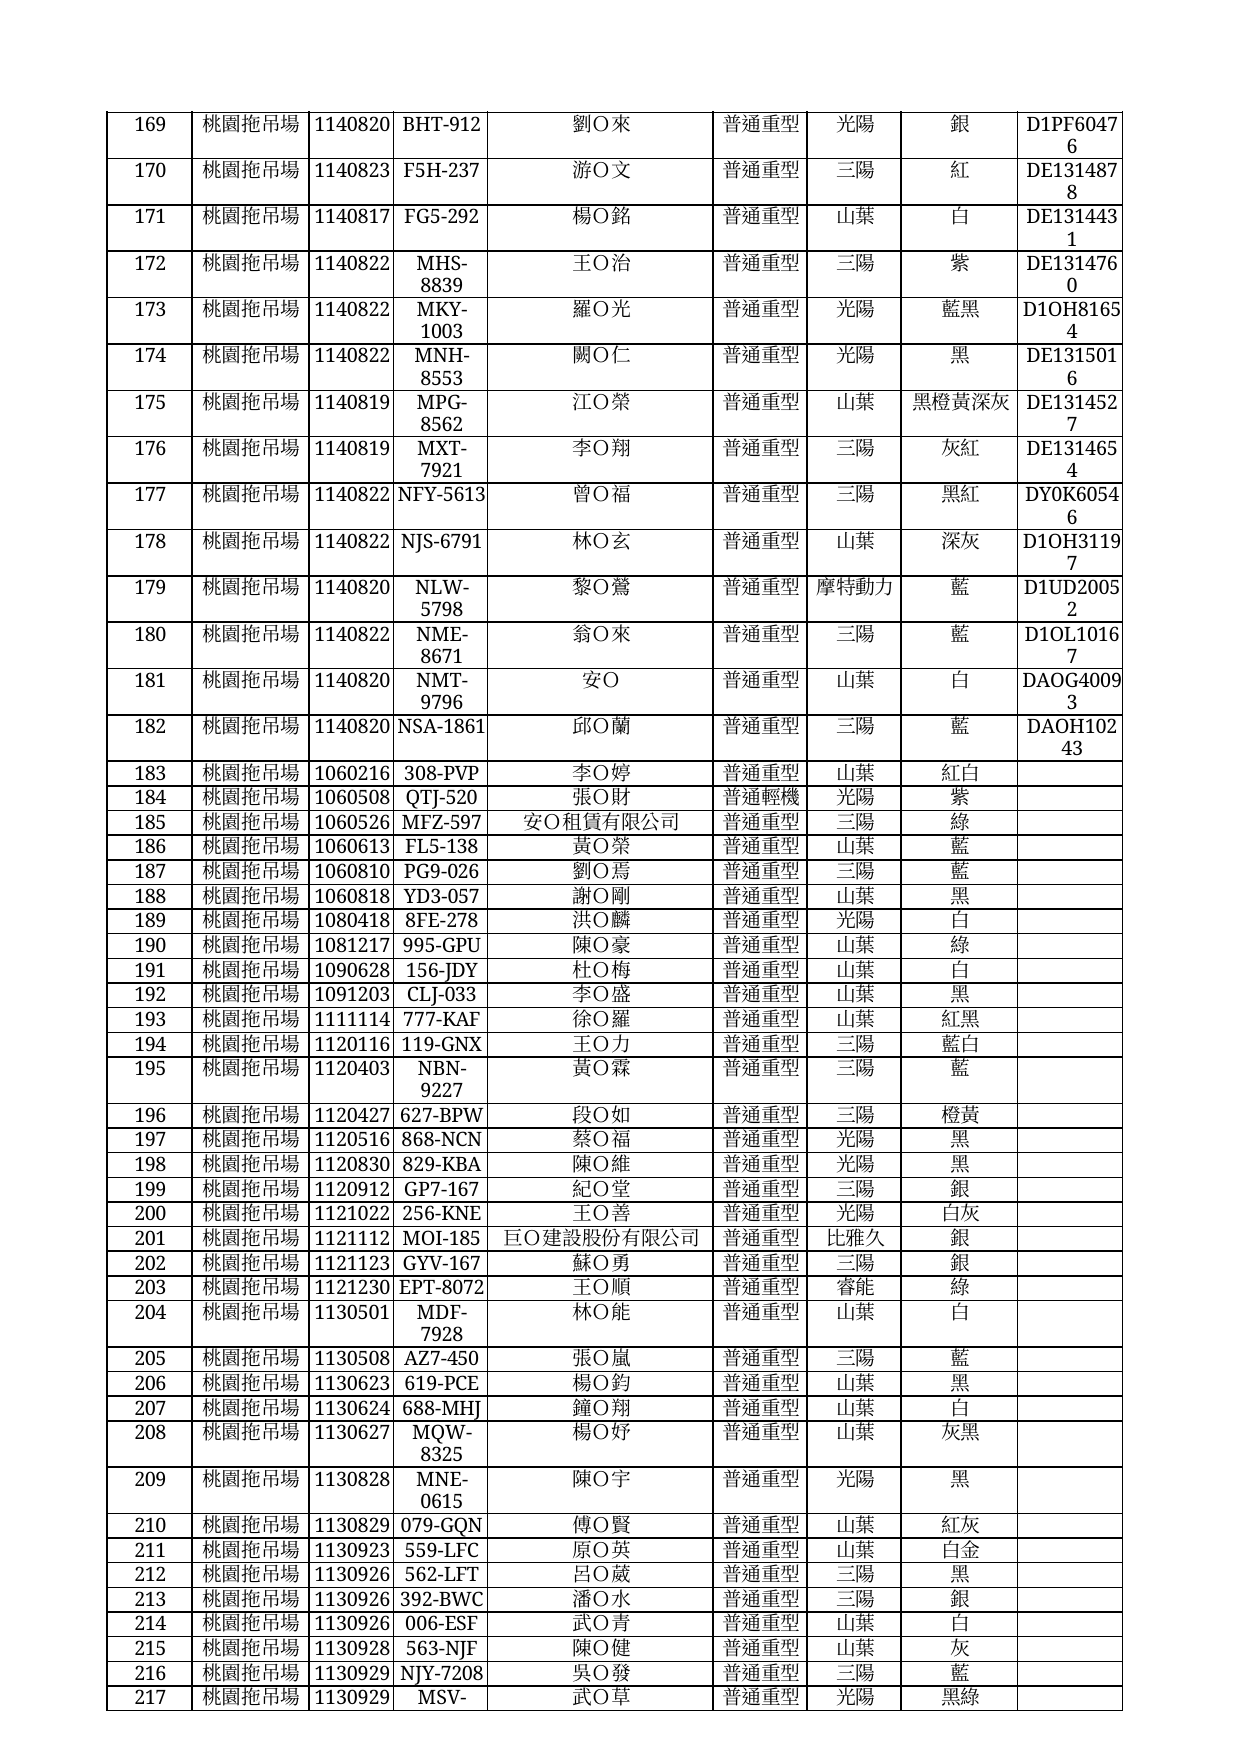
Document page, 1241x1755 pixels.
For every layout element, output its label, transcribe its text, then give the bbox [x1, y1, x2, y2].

table_cell 619-PCE [394, 1372, 487, 1395]
table_cell 桃園拖吊場 [193, 1104, 308, 1127]
table_cell 三陽 [808, 1178, 900, 1201]
table_cell D1UD20052 [1018, 577, 1122, 621]
table_cell NJS-6791 [394, 530, 487, 575]
table_cell [1018, 836, 1122, 859]
table_cell 桃園拖吊場 [193, 959, 308, 982]
table_cell 桃園拖吊場 [193, 716, 308, 760]
table_cell 198 [108, 1153, 191, 1176]
table_cell 184 [108, 787, 191, 809]
table_cell 比雅久 [808, 1227, 900, 1250]
table_cell NSA-1861 [394, 716, 487, 760]
table_cell 蔡Ｏ福 [488, 1129, 712, 1152]
table_cell [1018, 811, 1122, 834]
table_cell [1018, 1348, 1122, 1371]
table_cell 深灰 [902, 530, 1017, 575]
table_cell 黑紅 [902, 484, 1017, 528]
table_cell 普通重型 [714, 762, 806, 785]
table_cell 213 [108, 1588, 191, 1611]
table_cell 山葉 [808, 984, 900, 1007]
table_cell 普通重型 [714, 1153, 806, 1176]
table_cell 171 [108, 206, 191, 250]
table_cell 桃園拖吊場 [193, 1662, 308, 1685]
table_cell D1OH31197 [1018, 530, 1122, 575]
table_cell 1130828 [310, 1468, 393, 1513]
table_cell 銀 [902, 1588, 1017, 1611]
table_cell 桃園拖吊場 [193, 885, 308, 908]
table_cell 鐘Ｏ翔 [488, 1397, 712, 1420]
table_cell DAOH10243 [1018, 716, 1122, 760]
table_cell 207 [108, 1397, 191, 1420]
table_cell 林Ｏ能 [488, 1301, 712, 1346]
table_cell 山葉 [808, 1422, 900, 1466]
table_cell 210 [108, 1514, 191, 1537]
table_cell 摩特動力 [808, 577, 900, 621]
table_cell 普通重型 [714, 1687, 806, 1710]
table_cell 普通重型 [714, 1422, 806, 1466]
table_cell 174 [108, 345, 191, 389]
table_cell MPG-8562 [394, 391, 487, 436]
table_cell 三陽 [808, 1662, 900, 1685]
table_cell 192 [108, 984, 191, 1007]
table_cell 普通重型 [714, 836, 806, 859]
table_cell 普通重型 [714, 1613, 806, 1636]
table_cell 209 [108, 1468, 191, 1513]
table_cell 楊Ｏ銘 [488, 206, 712, 250]
table_cell 187 [108, 861, 191, 883]
table_cell D1OL10167 [1018, 623, 1122, 668]
table_cell 1130627 [310, 1422, 393, 1466]
table_cell 桃園拖吊場 [193, 1129, 308, 1152]
table_cell 藍 [902, 716, 1017, 760]
table_cell 205 [108, 1348, 191, 1371]
table_cell 普通重型 [714, 577, 806, 621]
table_cell 256-KNE [394, 1203, 487, 1226]
table_cell 214 [108, 1613, 191, 1636]
table_cell [1018, 1372, 1122, 1395]
table_cell [1018, 885, 1122, 908]
table_cell 1140820 [310, 577, 393, 621]
table_cell 普通重型 [714, 623, 806, 668]
table_cell 191 [108, 959, 191, 982]
table_cell 桃園拖吊場 [193, 1637, 308, 1661]
table_cell 1060508 [310, 787, 393, 809]
table_header 銀 [902, 113, 1017, 158]
table_cell 普通重型 [714, 1637, 806, 1661]
table_cell 山葉 [808, 530, 900, 575]
table_cell DE1314878 [1018, 159, 1122, 204]
table_cell 桃園拖吊場 [193, 484, 308, 528]
table_cell 黑 [902, 1129, 1017, 1152]
table_cell 白 [902, 959, 1017, 982]
table_cell 白金 [902, 1539, 1017, 1562]
table_cell 光陽 [808, 1129, 900, 1152]
table_cell 銀 [902, 1252, 1017, 1275]
table_cell 王Ｏ治 [488, 252, 712, 297]
table_cell PG9-026 [394, 861, 487, 883]
table_cell 1121022 [310, 1203, 393, 1226]
table_cell [1018, 1104, 1122, 1127]
table_cell [1018, 1563, 1122, 1587]
table_cell 桃園拖吊場 [193, 623, 308, 668]
table_cell 山葉 [808, 1008, 900, 1031]
table_cell AZ7-450 [394, 1348, 487, 1371]
table_cell 196 [108, 1104, 191, 1127]
table_cell [1018, 1539, 1122, 1562]
table_cell 桃園拖吊場 [193, 1687, 308, 1710]
table_cell 829-KBA [394, 1153, 487, 1176]
table_cell 黑 [902, 984, 1017, 1007]
table_cell MDF-7928 [394, 1301, 487, 1346]
table_cell NME-8671 [394, 623, 487, 668]
table_cell 安Ｏ [488, 669, 712, 714]
table_cell 光陽 [808, 298, 900, 343]
table_cell 188 [108, 885, 191, 908]
table_cell 藍 [902, 836, 1017, 859]
table_cell 216 [108, 1662, 191, 1685]
table_cell [1018, 1422, 1122, 1466]
table_cell [1018, 1227, 1122, 1250]
table_cell 215 [108, 1637, 191, 1661]
table_cell 桃園拖吊場 [193, 669, 308, 714]
table_cell 桃園拖吊場 [193, 910, 308, 933]
table_cell 1120116 [310, 1033, 393, 1056]
table_header 1140820 [310, 113, 393, 158]
table_cell 白 [902, 1301, 1017, 1346]
table_cell 桃園拖吊場 [193, 1613, 308, 1636]
table_cell MSV- [394, 1687, 487, 1710]
table_cell 普通重型 [714, 1563, 806, 1587]
table_cell 桃園拖吊場 [193, 577, 308, 621]
table_cell 藍 [902, 861, 1017, 883]
table_cell 陳Ｏ豪 [488, 934, 712, 957]
table_cell 1130928 [310, 1637, 393, 1661]
table_cell [1018, 1252, 1122, 1275]
table_cell 張Ｏ嵐 [488, 1348, 712, 1371]
table_cell 睿能 [808, 1277, 900, 1299]
table_cell 普通重型 [714, 1033, 806, 1056]
table_cell 190 [108, 934, 191, 957]
table_header D1PF60476 [1018, 113, 1122, 158]
table_cell 1120403 [310, 1058, 393, 1102]
table_cell 206 [108, 1372, 191, 1395]
table_cell 光陽 [808, 787, 900, 809]
table_cell 山葉 [808, 959, 900, 982]
table_cell 普通重型 [714, 1252, 806, 1275]
table_cell 灰黑 [902, 1422, 1017, 1466]
table_cell 黑橙黃深灰 [902, 391, 1017, 436]
table_cell 白 [902, 1613, 1017, 1636]
table_cell 桃園拖吊場 [193, 530, 308, 575]
table_cell MNE-0615 [394, 1468, 487, 1513]
table_cell 紅白 [902, 762, 1017, 785]
table_cell YD3-057 [394, 885, 487, 908]
table_cell 562-LFT [394, 1563, 487, 1587]
table_cell 普通重型 [714, 1301, 806, 1346]
table_cell 1130923 [310, 1539, 393, 1562]
table_cell 桃園拖吊場 [193, 836, 308, 859]
table_cell 謝Ｏ剛 [488, 885, 712, 908]
table_cell 178 [108, 530, 191, 575]
table_cell 三陽 [808, 437, 900, 482]
table_cell 山葉 [808, 1397, 900, 1420]
table_cell [1018, 861, 1122, 883]
table_cell 王Ｏ力 [488, 1033, 712, 1056]
table_header BHT-912 [394, 113, 487, 158]
table_cell 藍黑 [902, 298, 1017, 343]
table_cell 185 [108, 811, 191, 834]
table_cell 217 [108, 1687, 191, 1710]
table_cell 灰紅 [902, 437, 1017, 482]
table_cell 曾Ｏ福 [488, 484, 712, 528]
table_cell 1140822 [310, 530, 393, 575]
table_header 桃園拖吊場 [193, 113, 308, 158]
table_cell 1130508 [310, 1348, 393, 1371]
table_cell DE1314760 [1018, 252, 1122, 297]
table_cell [1018, 1008, 1122, 1031]
table_cell [1018, 1033, 1122, 1056]
table_cell 156-JDY [394, 959, 487, 982]
table_cell 1120912 [310, 1178, 393, 1201]
table_cell 桃園拖吊場 [193, 1468, 308, 1513]
table_cell 黑 [902, 885, 1017, 908]
table_cell 光陽 [808, 1468, 900, 1513]
table_cell 1091203 [310, 984, 393, 1007]
table_cell 綠 [902, 934, 1017, 957]
table_cell 藍 [902, 623, 1017, 668]
table_cell 199 [108, 1178, 191, 1201]
table_cell 白 [902, 206, 1017, 250]
table_cell 1130929 [310, 1687, 393, 1710]
table_cell 普通重型 [714, 934, 806, 957]
table_cell 201 [108, 1227, 191, 1250]
table_cell 200 [108, 1203, 191, 1226]
table_cell 普通重型 [714, 1129, 806, 1152]
table_cell 山葉 [808, 391, 900, 436]
table_cell 普通重型 [714, 1588, 806, 1611]
table_cell 普通重型 [714, 811, 806, 834]
table_cell 三陽 [808, 623, 900, 668]
table_cell 山葉 [808, 1372, 900, 1395]
table_cell 普通重型 [714, 345, 806, 389]
table_cell 山葉 [808, 1637, 900, 1661]
table_cell 桃園拖吊場 [193, 1301, 308, 1346]
table_cell 688-MHJ [394, 1397, 487, 1420]
table_cell 普通重型 [714, 1539, 806, 1562]
table_cell 1140817 [310, 206, 393, 250]
table_cell 桃園拖吊場 [193, 1033, 308, 1056]
table_cell 普通重型 [714, 716, 806, 760]
table_cell 桃園拖吊場 [193, 1372, 308, 1395]
table_cell [1018, 910, 1122, 933]
table_cell 武Ｏ青 [488, 1613, 712, 1636]
table_cell 安Ｏ租賃有限公司 [488, 811, 712, 834]
table_cell 桃園拖吊場 [193, 252, 308, 297]
table_cell DE1314654 [1018, 437, 1122, 482]
table_cell 三陽 [808, 1563, 900, 1587]
table_cell 原Ｏ英 [488, 1539, 712, 1562]
table_cell DE1314527 [1018, 391, 1122, 436]
table_cell 193 [108, 1008, 191, 1031]
table_cell 光陽 [808, 1153, 900, 1176]
table_cell 三陽 [808, 252, 900, 297]
table_cell 179 [108, 577, 191, 621]
table_cell 山葉 [808, 1514, 900, 1537]
table_cell DE1315016 [1018, 345, 1122, 389]
table_cell 山葉 [808, 1539, 900, 1562]
table_cell 桃園拖吊場 [193, 984, 308, 1007]
table_cell 銀 [902, 1227, 1017, 1250]
table_cell 1130926 [310, 1613, 393, 1636]
table_cell 黃Ｏ霖 [488, 1058, 712, 1102]
table_cell 桃園拖吊場 [193, 811, 308, 834]
table_cell 羅Ｏ光 [488, 298, 712, 343]
table_cell 桃園拖吊場 [193, 1203, 308, 1226]
table_cell NLW-5798 [394, 577, 487, 621]
table_cell 普通重型 [714, 959, 806, 982]
table_cell 1060526 [310, 811, 393, 834]
table_cell [1018, 1129, 1122, 1152]
table_cell 392-BWC [394, 1588, 487, 1611]
table_cell 868-NCN [394, 1129, 487, 1152]
table_cell 1111114 [310, 1008, 393, 1031]
table_cell 山葉 [808, 885, 900, 908]
table_cell 普通重型 [714, 1058, 806, 1102]
table_cell 紫 [902, 787, 1017, 809]
table_cell 195 [108, 1058, 191, 1102]
table_cell NFY-5613 [394, 484, 487, 528]
table_cell 白灰 [902, 1203, 1017, 1226]
table_cell 邱Ｏ蘭 [488, 716, 712, 760]
table_cell 1120427 [310, 1104, 393, 1127]
table_cell 銀 [902, 1178, 1017, 1201]
table_cell MNH-8553 [394, 345, 487, 389]
table_cell 橙黃 [902, 1104, 1017, 1127]
table_cell 995-GPU [394, 934, 487, 957]
table_cell 1130929 [310, 1662, 393, 1685]
table_cell 1060216 [310, 762, 393, 785]
table_cell 三陽 [808, 1104, 900, 1127]
table_cell DE1314431 [1018, 206, 1122, 250]
table_cell 黎Ｏ鶯 [488, 577, 712, 621]
table_cell 176 [108, 437, 191, 482]
table_cell [1018, 1514, 1122, 1537]
table_cell 186 [108, 836, 191, 859]
table_cell MXT-7921 [394, 437, 487, 482]
table_cell 180 [108, 623, 191, 668]
table_cell 1120830 [310, 1153, 393, 1176]
table_cell 1140823 [310, 159, 393, 204]
table_cell 202 [108, 1252, 191, 1275]
table_cell [1018, 787, 1122, 809]
table_cell 三陽 [808, 159, 900, 204]
table_cell 游Ｏ文 [488, 159, 712, 204]
table_cell 普通重型 [714, 1372, 806, 1395]
table_cell 桃園拖吊場 [193, 762, 308, 785]
table_cell 1081217 [310, 934, 393, 957]
table_cell 普通重型 [714, 159, 806, 204]
table_cell 李Ｏ婷 [488, 762, 712, 785]
table_cell 陳Ｏ維 [488, 1153, 712, 1176]
table_cell 三陽 [808, 811, 900, 834]
table_cell [1018, 1058, 1122, 1102]
table_cell 桃園拖吊場 [193, 861, 308, 883]
table_cell [1018, 1203, 1122, 1226]
table_cell 普通重型 [714, 984, 806, 1007]
table_cell 紅 [902, 159, 1017, 204]
table_cell 闕Ｏ仁 [488, 345, 712, 389]
table_cell 江Ｏ榮 [488, 391, 712, 436]
table_cell 1080418 [310, 910, 393, 933]
table_cell 桃園拖吊場 [193, 787, 308, 809]
table_cell 208 [108, 1422, 191, 1466]
table_cell 陳Ｏ宇 [488, 1468, 712, 1513]
table_cell 三陽 [808, 484, 900, 528]
table_cell 桃園拖吊場 [193, 345, 308, 389]
table_cell 189 [108, 910, 191, 933]
table_cell FG5-292 [394, 206, 487, 250]
table_cell GP7-167 [394, 1178, 487, 1201]
table_cell [1018, 1637, 1122, 1661]
table_cell 1090628 [310, 959, 393, 982]
table_cell 182 [108, 716, 191, 760]
table_cell 三陽 [808, 1058, 900, 1102]
table_cell 普通重型 [714, 391, 806, 436]
table_cell 洪Ｏ麟 [488, 910, 712, 933]
table_cell 桃園拖吊場 [193, 1008, 308, 1031]
table_cell 119-GNX [394, 1033, 487, 1056]
table_cell 1121230 [310, 1277, 393, 1299]
table_cell NJY-7208 [394, 1662, 487, 1685]
table_cell 山葉 [808, 669, 900, 714]
table_cell 紫 [902, 252, 1017, 297]
table_cell [1018, 1153, 1122, 1176]
table_cell 黑 [902, 345, 1017, 389]
table_cell 翁Ｏ來 [488, 623, 712, 668]
table_cell 紅灰 [902, 1514, 1017, 1537]
table_cell [1018, 1397, 1122, 1420]
table_cell 桃園拖吊場 [193, 1277, 308, 1299]
table_cell 普通輕機 [714, 787, 806, 809]
table_cell 1130926 [310, 1563, 393, 1587]
table_cell 桃園拖吊場 [193, 1514, 308, 1537]
table_cell 灰 [902, 1637, 1017, 1661]
table_cell 1140819 [310, 437, 393, 482]
table_cell MHS-8839 [394, 252, 487, 297]
table_cell 普通重型 [714, 206, 806, 250]
table_cell GYV-167 [394, 1252, 487, 1275]
table_cell 普通重型 [714, 1178, 806, 1201]
table_cell 三陽 [808, 1033, 900, 1056]
table_cell [1018, 762, 1122, 785]
table_cell 183 [108, 762, 191, 785]
table_cell 山葉 [808, 1613, 900, 1636]
table_cell 徐Ｏ羅 [488, 1008, 712, 1031]
table_cell D1OH81654 [1018, 298, 1122, 343]
table_cell [1018, 1662, 1122, 1685]
table_header 光陽 [808, 113, 900, 158]
table_cell 普通重型 [714, 1277, 806, 1299]
table_cell 三陽 [808, 1348, 900, 1371]
table_cell 普通重型 [714, 530, 806, 575]
table_cell 1130623 [310, 1372, 393, 1395]
table_cell FL5-138 [394, 836, 487, 859]
table_cell 桃園拖吊場 [193, 1153, 308, 1176]
table_cell 山葉 [808, 206, 900, 250]
table_cell 普通重型 [714, 885, 806, 908]
table_cell 桃園拖吊場 [193, 206, 308, 250]
table_cell 172 [108, 252, 191, 297]
table_cell 563-NJF [394, 1637, 487, 1661]
table_cell 桃園拖吊場 [193, 1563, 308, 1587]
table_cell 1120516 [310, 1129, 393, 1152]
table_cell [1018, 1613, 1122, 1636]
table_cell 627-BPW [394, 1104, 487, 1127]
table_cell 1140822 [310, 252, 393, 297]
table_cell NBN-9227 [394, 1058, 487, 1102]
table_cell 桃園拖吊場 [193, 1588, 308, 1611]
table_cell 普通重型 [714, 1662, 806, 1685]
table_cell 三陽 [808, 1588, 900, 1611]
table_cell 普通重型 [714, 252, 806, 297]
table_cell 潘Ｏ水 [488, 1588, 712, 1611]
table_cell [1018, 1301, 1122, 1346]
table_cell 山葉 [808, 762, 900, 785]
table_cell 1121123 [310, 1252, 393, 1275]
table_cell 桃園拖吊場 [193, 934, 308, 957]
table_cell 藍 [902, 1058, 1017, 1102]
table_cell 桃園拖吊場 [193, 1539, 308, 1562]
table_cell NMT-9796 [394, 669, 487, 714]
table_cell 杜Ｏ梅 [488, 959, 712, 982]
table_cell 桃園拖吊場 [193, 437, 308, 482]
table_cell 王Ｏ善 [488, 1203, 712, 1226]
table_cell 777-KAF [394, 1008, 487, 1031]
table_cell 三陽 [808, 1252, 900, 1275]
table_cell 1130501 [310, 1301, 393, 1346]
table_cell 黑 [902, 1372, 1017, 1395]
table_cell 桃園拖吊場 [193, 1422, 308, 1466]
table_cell 173 [108, 298, 191, 343]
table_cell [1018, 1588, 1122, 1611]
table_cell 普通重型 [714, 1397, 806, 1420]
table_cell 普通重型 [714, 1468, 806, 1513]
table_cell 山葉 [808, 836, 900, 859]
table_cell 林Ｏ玄 [488, 530, 712, 575]
table_cell 1060818 [310, 885, 393, 908]
table_cell 光陽 [808, 910, 900, 933]
table_cell 三陽 [808, 861, 900, 883]
table_cell 桃園拖吊場 [193, 1178, 308, 1201]
table_cell 194 [108, 1033, 191, 1056]
table_cell 王Ｏ順 [488, 1277, 712, 1299]
table_header 普通重型 [714, 113, 806, 158]
table_cell [1018, 1178, 1122, 1201]
table_cell 559-LFC [394, 1539, 487, 1562]
table_cell 楊Ｏ鈞 [488, 1372, 712, 1395]
table_cell MFZ-597 [394, 811, 487, 834]
table_cell F5H-237 [394, 159, 487, 204]
table_cell 藍 [902, 577, 1017, 621]
table_cell 光陽 [808, 1203, 900, 1226]
table_cell 李Ｏ盛 [488, 984, 712, 1007]
table_cell 張Ｏ財 [488, 787, 712, 809]
table_cell 212 [108, 1563, 191, 1587]
table_cell 006-ESF [394, 1613, 487, 1636]
table_cell 劉Ｏ焉 [488, 861, 712, 883]
table_cell MKY-1003 [394, 298, 487, 343]
table_cell 1130624 [310, 1397, 393, 1420]
table_cell 桃園拖吊場 [193, 159, 308, 204]
table_cell 普通重型 [714, 298, 806, 343]
table_cell 桃園拖吊場 [193, 1252, 308, 1275]
table_cell EPT-8072 [394, 1277, 487, 1299]
table_cell 普通重型 [714, 1227, 806, 1250]
table_cell [1018, 1468, 1122, 1513]
table_cell 陳Ｏ健 [488, 1637, 712, 1661]
table_cell DAOG40093 [1018, 669, 1122, 714]
table_cell 1140822 [310, 484, 393, 528]
table_cell 1140822 [310, 623, 393, 668]
table_cell 181 [108, 669, 191, 714]
table_cell 光陽 [808, 1687, 900, 1710]
table_cell DY0K60546 [1018, 484, 1122, 528]
table_cell 203 [108, 1277, 191, 1299]
table_cell 桃園拖吊場 [193, 1348, 308, 1371]
table_cell [1018, 1277, 1122, 1299]
table_cell 藍 [902, 1348, 1017, 1371]
table_cell 普通重型 [714, 669, 806, 714]
table_cell 段Ｏ如 [488, 1104, 712, 1127]
table_cell 1140822 [310, 298, 393, 343]
table_cell 山葉 [808, 934, 900, 957]
table_cell 黑綠 [902, 1687, 1017, 1710]
table_cell 197 [108, 1129, 191, 1152]
table_cell 光陽 [808, 345, 900, 389]
table_cell 1130926 [310, 1588, 393, 1611]
table_cell 1130829 [310, 1514, 393, 1537]
table_cell [1018, 934, 1122, 957]
table_cell 巨Ｏ建設股份有限公司 [488, 1227, 712, 1250]
table_cell 177 [108, 484, 191, 528]
table_cell 白 [902, 669, 1017, 714]
table_cell MQW-8325 [394, 1422, 487, 1466]
table_cell 170 [108, 159, 191, 204]
table_cell 1140820 [310, 669, 393, 714]
table_cell 175 [108, 391, 191, 436]
table_cell 黃Ｏ榮 [488, 836, 712, 859]
table_cell 桃園拖吊場 [193, 1058, 308, 1102]
table_cell 普通重型 [714, 910, 806, 933]
table_cell 桃園拖吊場 [193, 1397, 308, 1420]
table_cell 1140822 [310, 345, 393, 389]
table_cell 傅Ｏ賢 [488, 1514, 712, 1537]
table_header 169 [108, 113, 191, 158]
table_cell 三陽 [808, 716, 900, 760]
table_header 劉Ｏ來 [488, 113, 712, 158]
table_cell 黑 [902, 1153, 1017, 1176]
table_cell 308-PVP [394, 762, 487, 785]
table_cell 普通重型 [714, 1104, 806, 1127]
table_cell 079-GQN [394, 1514, 487, 1537]
table_cell 8FE-278 [394, 910, 487, 933]
table_cell CLJ-033 [394, 984, 487, 1007]
table_cell 白 [902, 1397, 1017, 1420]
table_cell 黑 [902, 1468, 1017, 1513]
table_cell 紀Ｏ堂 [488, 1178, 712, 1201]
table_cell 呂Ｏ葳 [488, 1563, 712, 1587]
table_cell 桃園拖吊場 [193, 298, 308, 343]
table_cell 普通重型 [714, 484, 806, 528]
table_cell [1018, 984, 1122, 1007]
table_cell MOI-185 [394, 1227, 487, 1250]
table_cell 蘇Ｏ勇 [488, 1252, 712, 1275]
table_cell 普通重型 [714, 1008, 806, 1031]
table_cell 李Ｏ翔 [488, 437, 712, 482]
table_cell 白 [902, 910, 1017, 933]
table_cell 紅黑 [902, 1008, 1017, 1031]
table_cell 普通重型 [714, 861, 806, 883]
table_cell 204 [108, 1301, 191, 1346]
table_cell 1060810 [310, 861, 393, 883]
table_cell 1121112 [310, 1227, 393, 1250]
table_cell [1018, 1687, 1122, 1710]
table_cell 普通重型 [714, 437, 806, 482]
table_cell 武Ｏ草 [488, 1687, 712, 1710]
table_cell 楊Ｏ妤 [488, 1422, 712, 1466]
table_cell 桃園拖吊場 [193, 1227, 308, 1250]
table_cell 藍白 [902, 1033, 1017, 1056]
table_cell 普通重型 [714, 1203, 806, 1226]
table_cell 黑 [902, 1563, 1017, 1587]
table_cell 1140819 [310, 391, 393, 436]
table_cell [1018, 959, 1122, 982]
table_cell 綠 [902, 1277, 1017, 1299]
table_cell 吳Ｏ發 [488, 1662, 712, 1685]
table_cell 普通重型 [714, 1514, 806, 1537]
table_cell 綠 [902, 811, 1017, 834]
table_cell 1140820 [310, 716, 393, 760]
table_cell 藍 [902, 1662, 1017, 1685]
table_cell 普通重型 [714, 1348, 806, 1371]
table_cell 山葉 [808, 1301, 900, 1346]
table_cell 1060613 [310, 836, 393, 859]
table_cell QTJ-520 [394, 787, 487, 809]
table_cell 211 [108, 1539, 191, 1562]
table_cell 桃園拖吊場 [193, 391, 308, 436]
